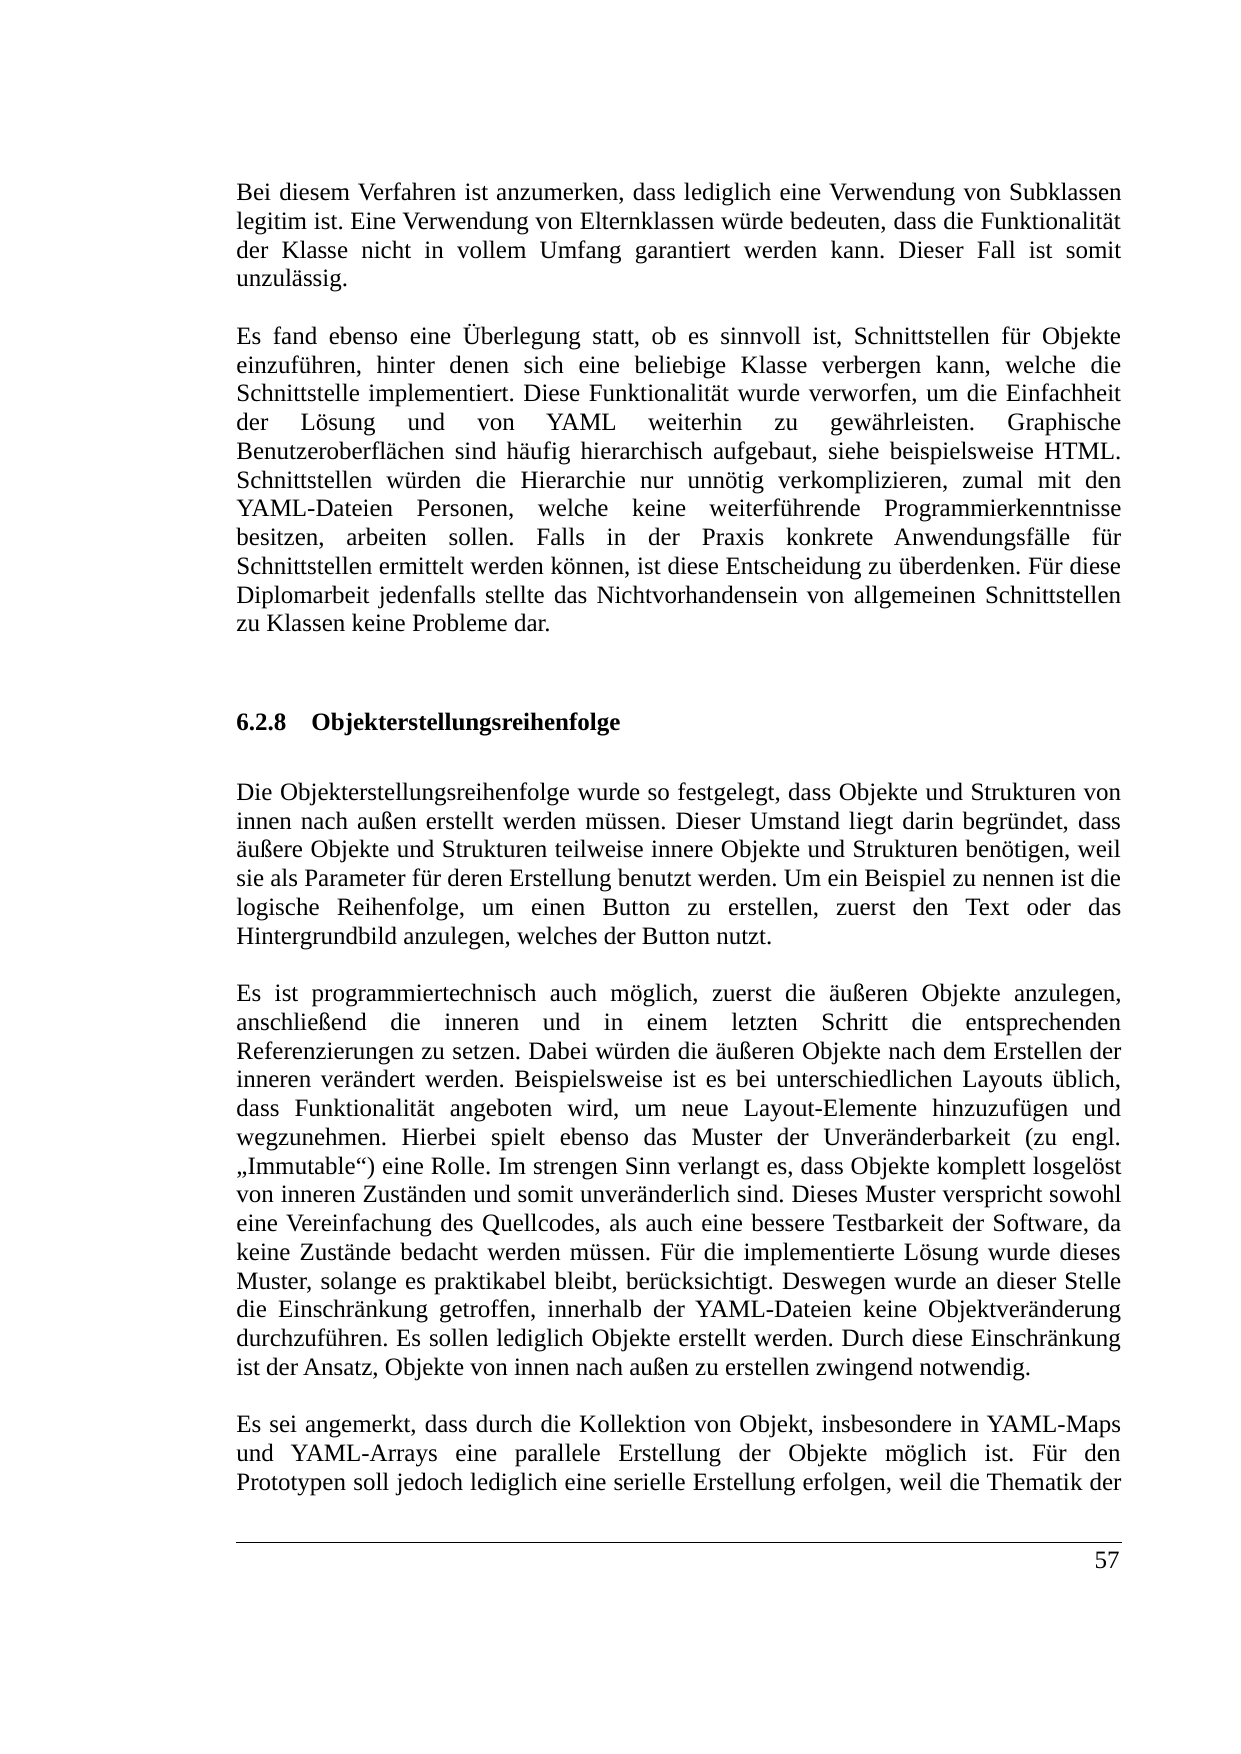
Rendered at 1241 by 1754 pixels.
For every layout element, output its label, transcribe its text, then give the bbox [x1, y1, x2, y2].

subtitle Objekterstellungsreihenfolge [236, 707, 1122, 736]
text Die Objekterstellungsreihenfolge wurde so festgelegt, dass Objekte und Strukturen von innen nach außen erstellt werden müssen. Dieser Umstand liegt darin begründet, dass äußere Objekte und Strukturen teilweise innere Objekte und Strukturen benötigen, weil sie als Parameter für deren Erstellung benutzt werden. Um ein Beispiel zu nennen ist die logische Reihenfolge, um einen Button zu erstellen, zuerst den Text oder das Hintergrundbild anzulegen, welches der Button nutzt. [236, 777, 1122, 949]
text Es ist programmiertechnisch auch möglich, zuerst die äußeren Objekte anzulegen, anschließend die inneren und in einem letzten Schritt die entsprechenden Referenzierungen zu setzen. Dabei würden die äußeren Objekte nach dem Erstellen der inneren verändert werden. Beispielsweise ist es bei unterschiedlichen Layouts üblich, dass Funktionalität angeboten wird, um neue Layout-Elemente hinzuzufügen und wegzunehmen. Hierbei spielt ebenso das Muster der Unveränderbarkeit (zu engl. „Immutable“) eine Rolle. Im strengen Sinn verlangt es, dass Objekte komplett losgelöst von inneren Zuständen und somit unveränderlich sind. Dieses Muster verspricht sowohl eine Vereinfachung des Quellcodes, als auch eine bessere Testbarkeit der Software, da keine Zustände bedacht werden müssen. Für die implementierte Lösung wurde dieses Muster, solange es praktikabel bleibt, berücksichtigt. Deswegen wurde an dieser Stelle die Einschränkung getroffen, innerhalb der YAML-Dateien keine Objektveränderung durchzuführen. Es sollen lediglich Objekte erstellt werden. Durch diese Einschränkung ist der Ansatz, Objekte von innen nach außen zu erstellen zwingend notwendig. [236, 978, 1122, 1381]
text Es sei angemerkt, dass durch die Kollektion von Objekt, insbesondere in YAML-Maps und YAML-Arrays eine parallele Erstellung der Objekte möglich ist. Für den Prototypen soll jedoch lediglich eine serielle Erstellung erfolgen, weil die Thematik der [236, 1409, 1122, 1496]
text Bei diesem Verfahren ist anzumerken, dass lediglich eine Verwendung von Subklassen legitim ist. Eine Verwendung von Elternklassen würde bedeuten, dass die Funktionalität der Klasse nicht in vollem Umfang garantiert werden kann. Dieser Fall ist somit unzulässig. [236, 177, 1122, 292]
text Es fand ebenso eine Überlegung statt, ob es sinnvoll ist, Schnittstellen für Objekte einzuführen, hinter denen sich eine beliebige Klasse verbergen kann, welche die Schnittstelle implementiert. Diese Funktionalität wurde verworfen, um die Einfachheit der Lösung und von YAML weiterhin zu gewährleisten. Graphische Benutzeroberflächen sind häufig hierarchisch aufgebaut, siehe beispielsweise HTML. Schnittstellen würden die Hierarchie nur unnötig verkomplizieren, zumal mit den YAML-Dateien Personen, welche keine weiterführende Programmierkenntnisse besitzen, arbeiten sollen. Falls in der Praxis konkrete Anwendungsfälle für Schnittstellen ermittelt werden können, ist diese Entscheidung zu überdenken. Für diese Diplomarbeit jedenfalls stellte das Nichtvorhandensein von allgemeinen Schnittstellen zu Klassen keine Probleme dar. [236, 321, 1122, 637]
